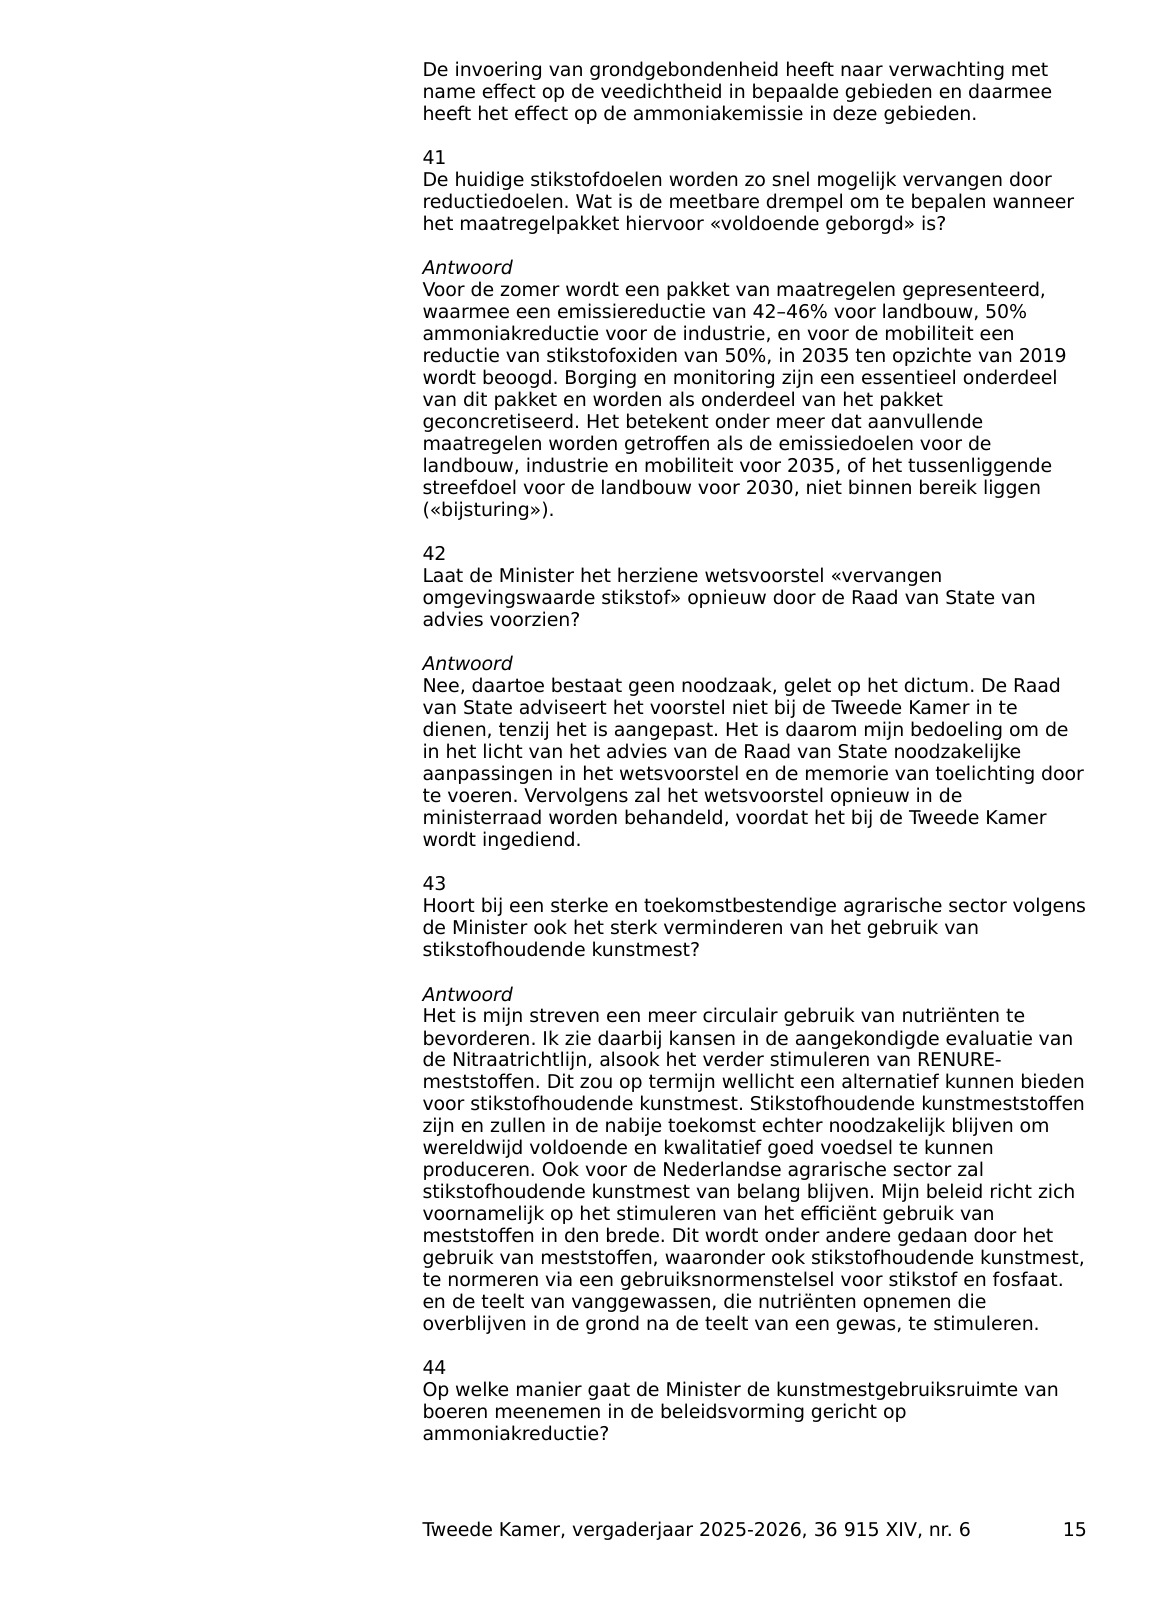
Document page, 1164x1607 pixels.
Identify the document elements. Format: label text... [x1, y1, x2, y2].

text 43 [422, 873, 1087, 895]
text Laat de Minister het herziene wetsvoorstel «vervangen omgevingswaarde stikstof» opnieuw door de Raad van State van advies voorzien? [422, 565, 1087, 631]
text Antwoord [422, 983, 1087, 1005]
text Het is mijn streven een meer circulair gebruik van nutriënten te bevorderen. Ik zie daarbij kansen in de aangekondigde evaluatie van de Nitraatrichtlijn, alsook het verder stimuleren van RENURE-meststoffen. Dit zou op termijn wellicht een alternatief kunnen bieden voor stikstofhoudende kunstmest. Stikstofhoudende kunstmeststoffen zijn en zullen in de nabije toekomst echter noodzakelijk blijven om wereldwijd voldoende en kwalitatief goed voedsel te kunnen produceren. Ook voor de Nederlandse agrarische sector zal stikstofhoudende kunstmest van belang blijven. Mijn beleid richt zich voornamelijk op het stimuleren van het efficiënt gebruik van meststoffen in den brede. Dit wordt onder andere gedaan door het gebruik van meststoffen, waaronder ook stikstofhoudende kunstmest, te normeren via een gebruiksnormenstelsel voor stikstof en fosfaat. en de teelt van vanggewassen, die nutriënten opnemen die overblijven in de grond na de teelt van een gewas, te stimuleren. [422, 1005, 1087, 1335]
text 44 [422, 1357, 1087, 1379]
text 42 [422, 543, 1087, 565]
text Nee, daartoe bestaat geen noodzaak, gelet op het dictum. De Raad van State adviseert het voorstel niet bij de Tweede Kamer in te dienen, tenzij het is aangepast. Het is daarom mijn bedoeling om de in het licht van het advies van de Raad van State noodzakelijke aanpassingen in het wetsvoorstel en de memorie van toelichting door te voeren. Vervolgens zal het wetsvoorstel opnieuw in de ministerraad worden behandeld, voordat het bij de Tweede Kamer wordt ingediend. [422, 675, 1087, 851]
text De huidige stikstofdoelen worden zo snel mogelijk vervangen door reductiedoelen. Wat is de meetbare drempel om te bepalen wanneer het maatregelpakket hiervoor «voldoende geborgd» is? [422, 169, 1087, 235]
text Voor de zomer wordt een pakket van maatregelen gepresenteerd, waarmee een emissiereductie van 42–46% voor landbouw, 50% ammoniakreductie voor de industrie, en voor de mobiliteit een reductie van stikstofoxiden van 50%, in 2035 ten opzichte van 2019 wordt beoogd. Borging en monitoring zijn een essentieel onderdeel van dit pakket en worden als onderdeel van het pakket geconcretiseerd. Het betekent onder meer dat aanvullende maatregelen worden getroffen als de emissiedoelen voor de landbouw, industrie en mobiliteit voor 2035, of het tussenliggende streefdoel voor de landbouw voor 2030, niet binnen bereik liggen («bijsturing»). [422, 279, 1087, 521]
text Antwoord [422, 653, 1087, 675]
text De invoering van grondgebondenheid heeft naar verwachting met name effect op de veedichtheid in bepaalde gebieden en daarmee heeft het effect op de ammoniakemissie in deze gebieden. [422, 59, 1087, 125]
text 41 [422, 147, 1087, 169]
text Antwoord [422, 257, 1087, 279]
text Op welke manier gaat de Minister de kunstmestgebruiksruimte van boeren meenemen in de beleidsvorming gericht op ammoniakreductie? [422, 1379, 1087, 1445]
text Hoort bij een sterke en toekomstbestendige agrarische sector volgens de Minister ook het sterk verminderen van het gebruik van stikstofhoudende kunstmest? [422, 895, 1087, 961]
